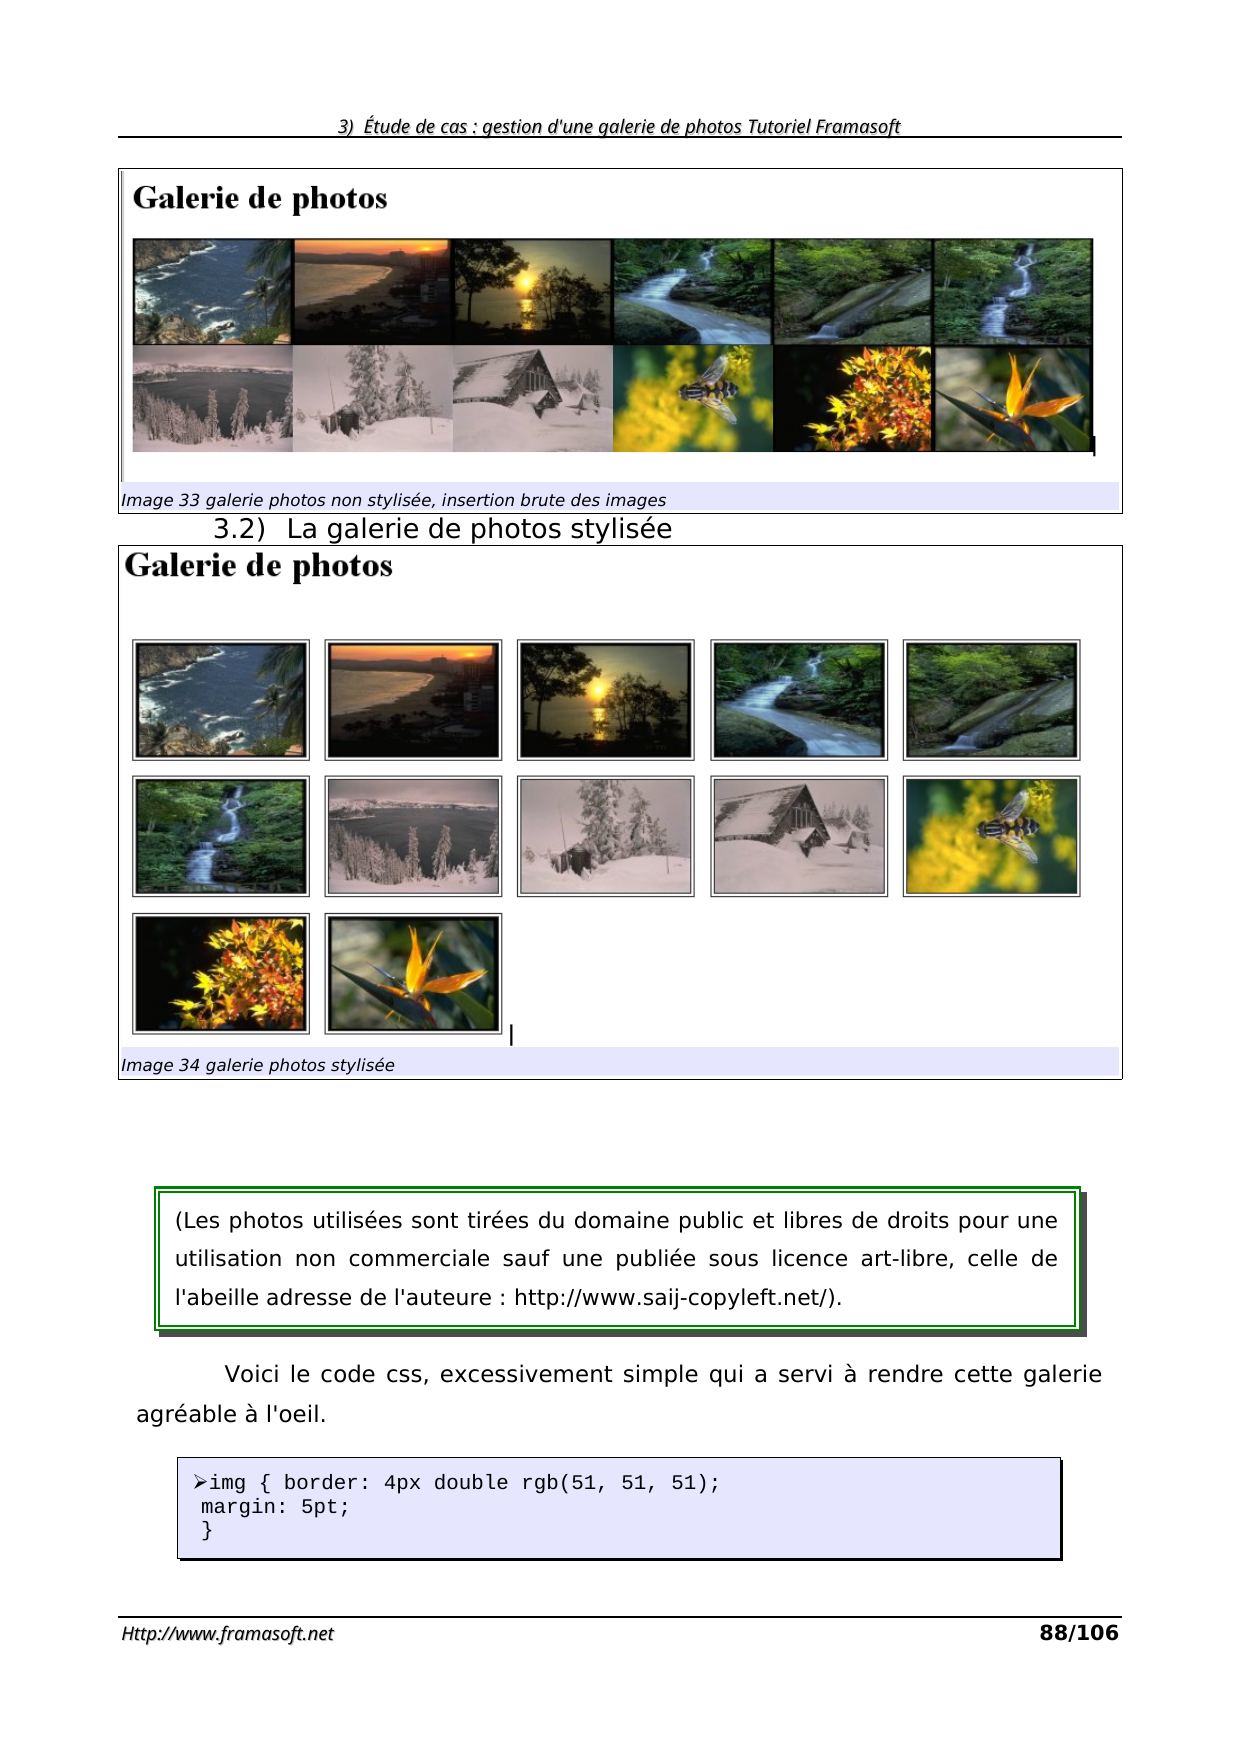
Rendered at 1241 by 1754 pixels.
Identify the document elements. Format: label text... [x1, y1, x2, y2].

text Voici le code css, excessivement simple qui a servi à rendre cette galerie agréable à l'oeil. [136, 1361, 1104, 1428]
text Image 34 galerie photos stylisée [121, 1047, 1119, 1076]
list img { border: 4px double rgb(51, 51, 51); margin: 5pt; } [178, 1458, 1060, 1558]
subtitle La galerie de photos stylisée [213, 514, 1122, 545]
text (Les photos utilisées sont tirées du domaine public et libres de droits pour une utilisation non commerciale sauf une publiée sous licence art-libre, celle de l'abeille adresse de l'auteure : http://www.saij-copyleft.net/). [156, 1189, 1079, 1329]
picture [121, 171, 1119, 482]
text Image 33 galerie photos non stylisée, insertion brute des images [121, 482, 1119, 510]
picture [121, 547, 1119, 1047]
